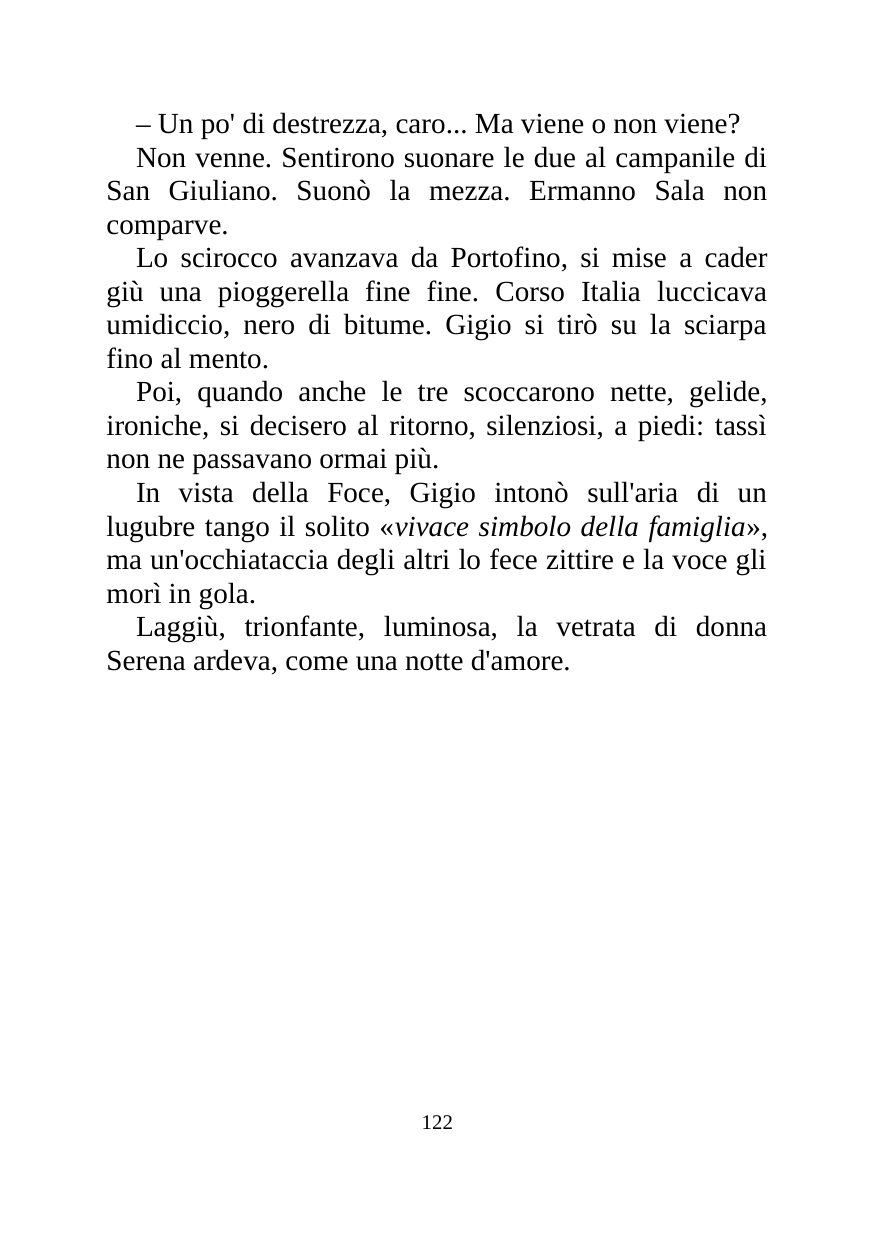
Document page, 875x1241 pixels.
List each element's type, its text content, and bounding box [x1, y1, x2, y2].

text Lo scirocco avanzava da Portofino, si mise a cader giù una pioggerella fine fine. Corso Italia luccicava umidiccio, nero di bitume. Gigio si tirò su la sciarpa fino al mento. [106, 240, 768, 374]
text – Un po' di destrezza, caro... Ma viene o non viene? [106, 106, 768, 140]
text Non venne. Sentirono suonare le due al campanile di San Giuliano. Suonò la mezza. Ermanno Sala non comparve. [106, 140, 768, 240]
text In vista della Foce, Gigio intonò sull'aria di un lugubre tango il solito «vivace simbolo della famiglia», ma un'occhiataccia degli altri lo fece zittire e la voce gli morì in gola. [106, 475, 768, 609]
text Poi, quando anche le tre scoccarono nette, gelide, ironiche, si decisero al ritorno, silenziosi, a piedi: tassì non ne passavano ormai più. [106, 374, 768, 475]
text Laggiù, trionfante, luminosa, la vetrata di donna Serena ardeva, come una notte d'amore. [106, 609, 768, 676]
